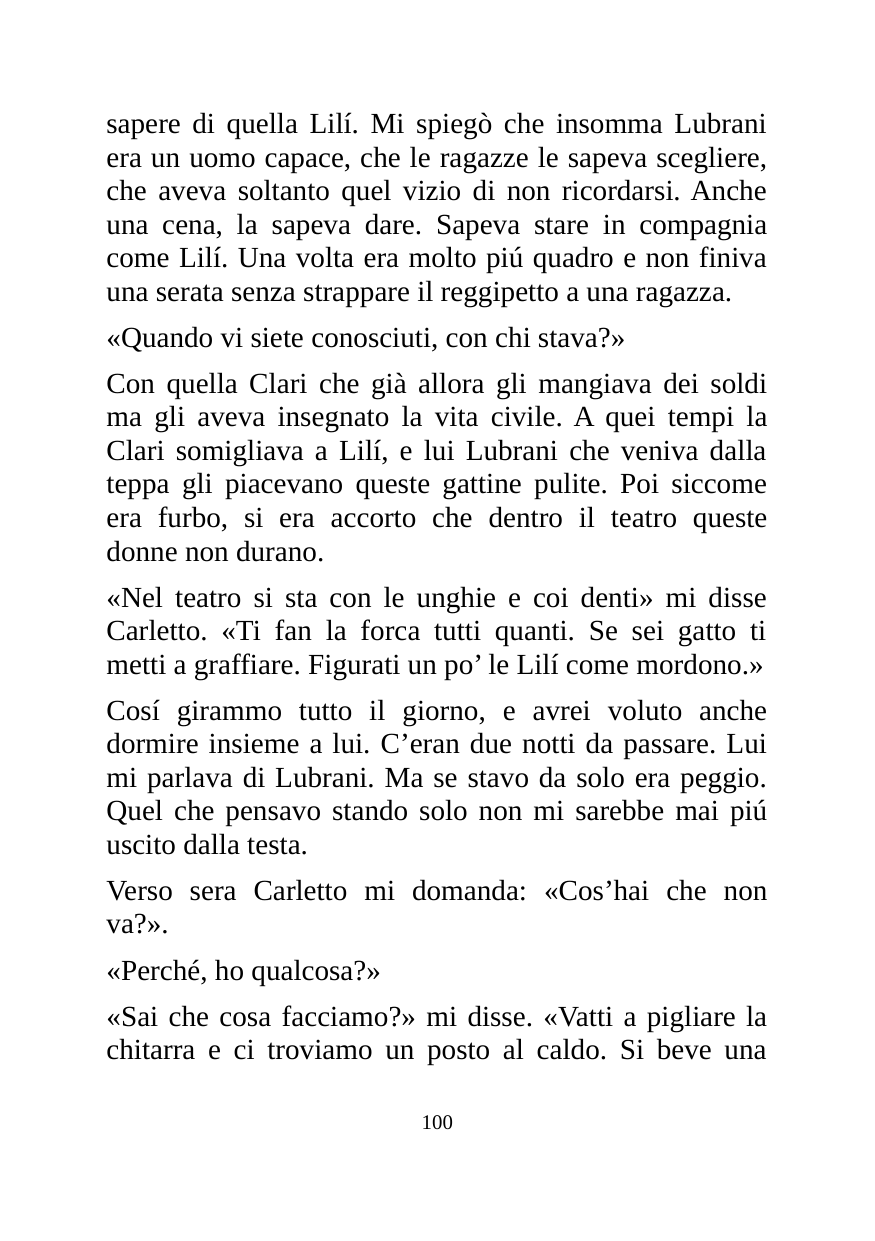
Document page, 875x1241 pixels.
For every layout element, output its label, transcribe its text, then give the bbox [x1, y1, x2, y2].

text Cosí girammo tutto il giorno, e avrei voluto anche dormire insieme a lui. C’eran due notti da passare. Lui mi parlava di Lubrani. Ma se stavo da solo era peggio. Quel che pensavo stando solo non mi sarebbe mai piú uscito dalla testa. [106, 693, 768, 861]
text sapere di quella Lilí. Mi spiegò che insomma Lubrani era un uomo capace, che le ragazze le sapeva scegliere, che aveva soltanto quel vizio di non ricordarsi. Anche una cena, la sapeva dare. Sapeva stare in compagnia come Lilí. Una volta era molto piú quadro e non finiva una serata senza strappare il reggipetto a una ragazza. [106, 106, 768, 307]
text «Sai che cosa facciamo?» mi disse. «Vatti a pigliare la chitarra e ci troviamo un posto al caldo. Si beve una [106, 999, 768, 1066]
text Con quella Clari che già allora gli mangiava dei soldi ma gli aveva insegnato la vita civile. A quei tempi la Clari somigliava a Lilí, e lui Lubrani che veniva dalla teppa gli piacevano queste gattine pulite. Poi siccome era furbo, si era accorto che dentro il teatro queste donne non durano. [106, 366, 768, 567]
text Verso sera Carletto mi domanda: «Cos’hai che non va?». [106, 873, 768, 940]
text «Perché, ho qualcosa?» [106, 953, 768, 986]
text «Nel teatro si sta con le unghie e coi denti» mi disse Carletto. «Ti fan la forca tutti quanti. Se sei gatto ti metti a graffiare. Figurati un po’ le Lilí come mordono.» [106, 580, 768, 680]
text «Quando vi siete conosciuti, con chi stava?» [106, 320, 768, 353]
